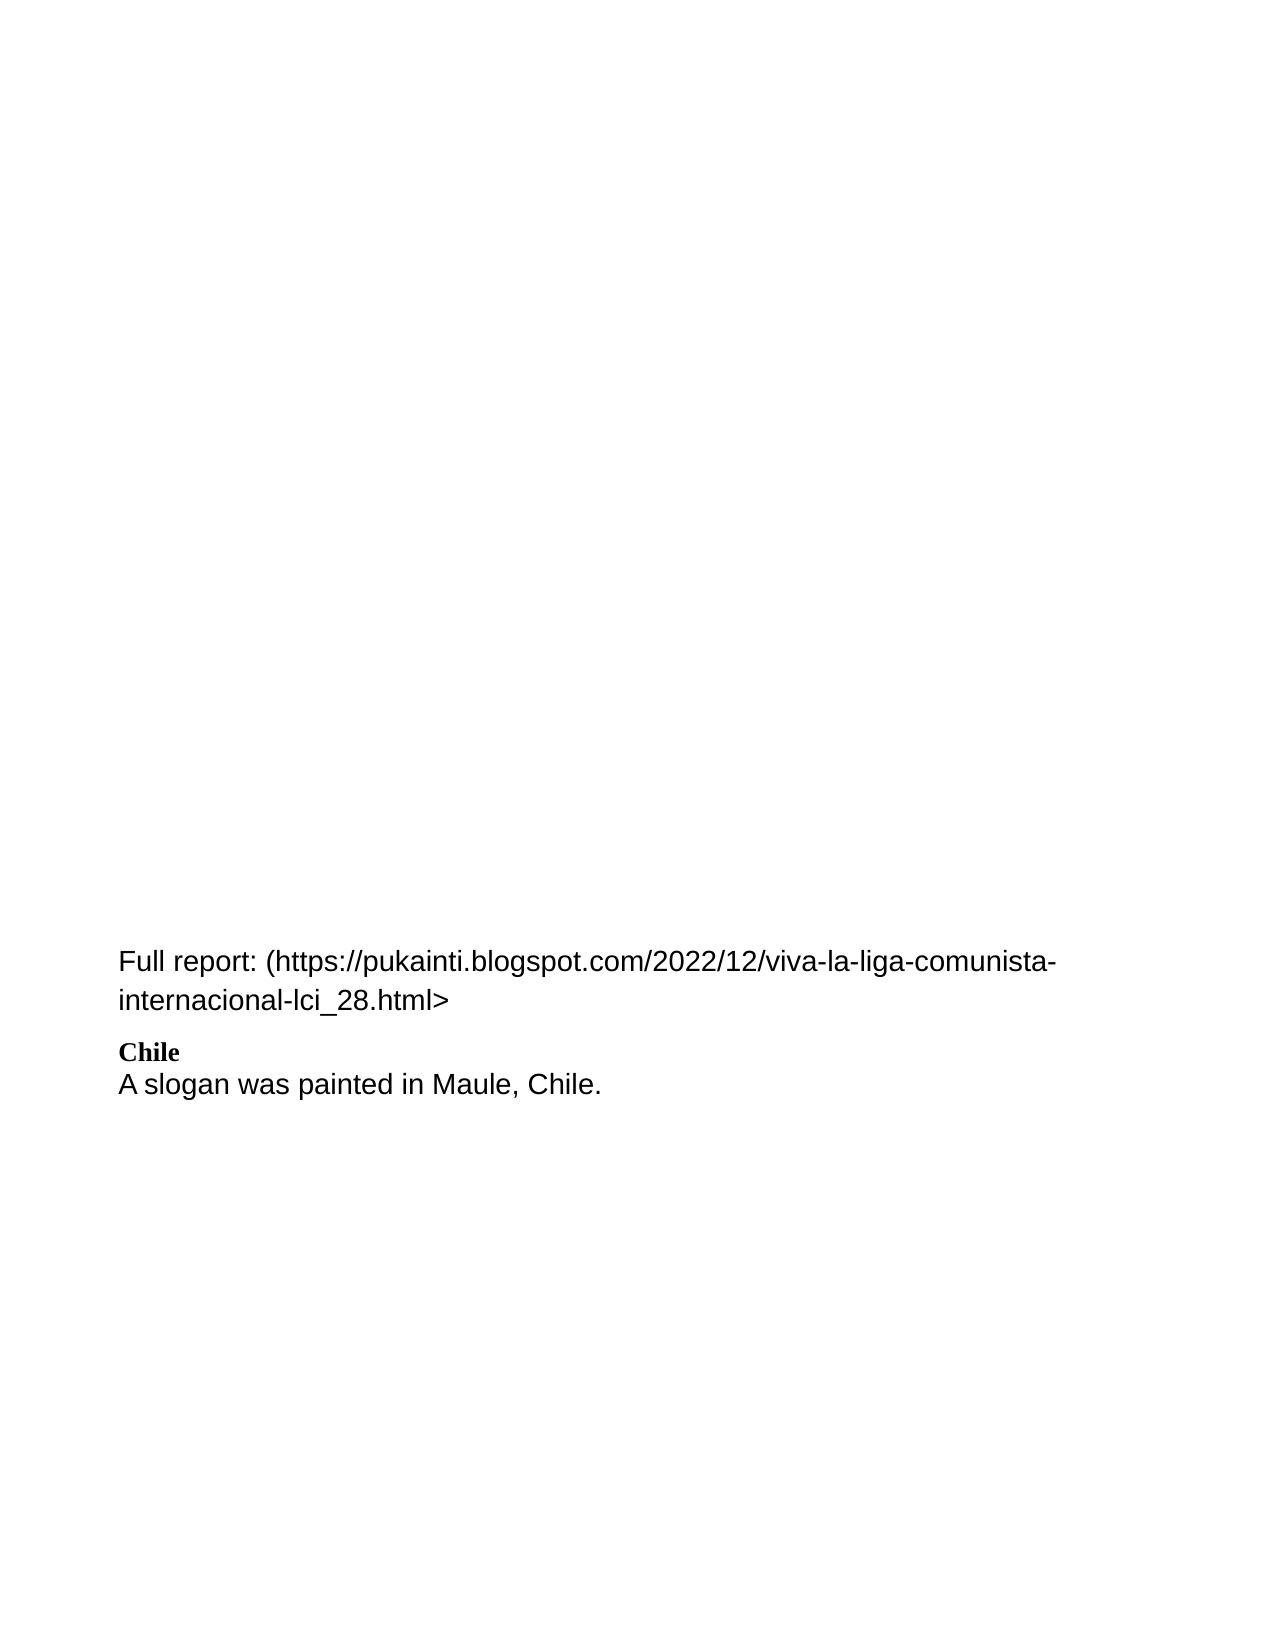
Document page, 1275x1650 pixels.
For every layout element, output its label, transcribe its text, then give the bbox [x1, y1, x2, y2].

text A slogan was painted in Maule, Chile. [118, 1067, 1157, 1100]
text Full report: (https://pukainti.blogspot.com/2022/12/viva-la-liga-comunista-internacional-lci_28.html> [118, 944, 1157, 1016]
subtitle Chile [118, 1036, 1157, 1067]
